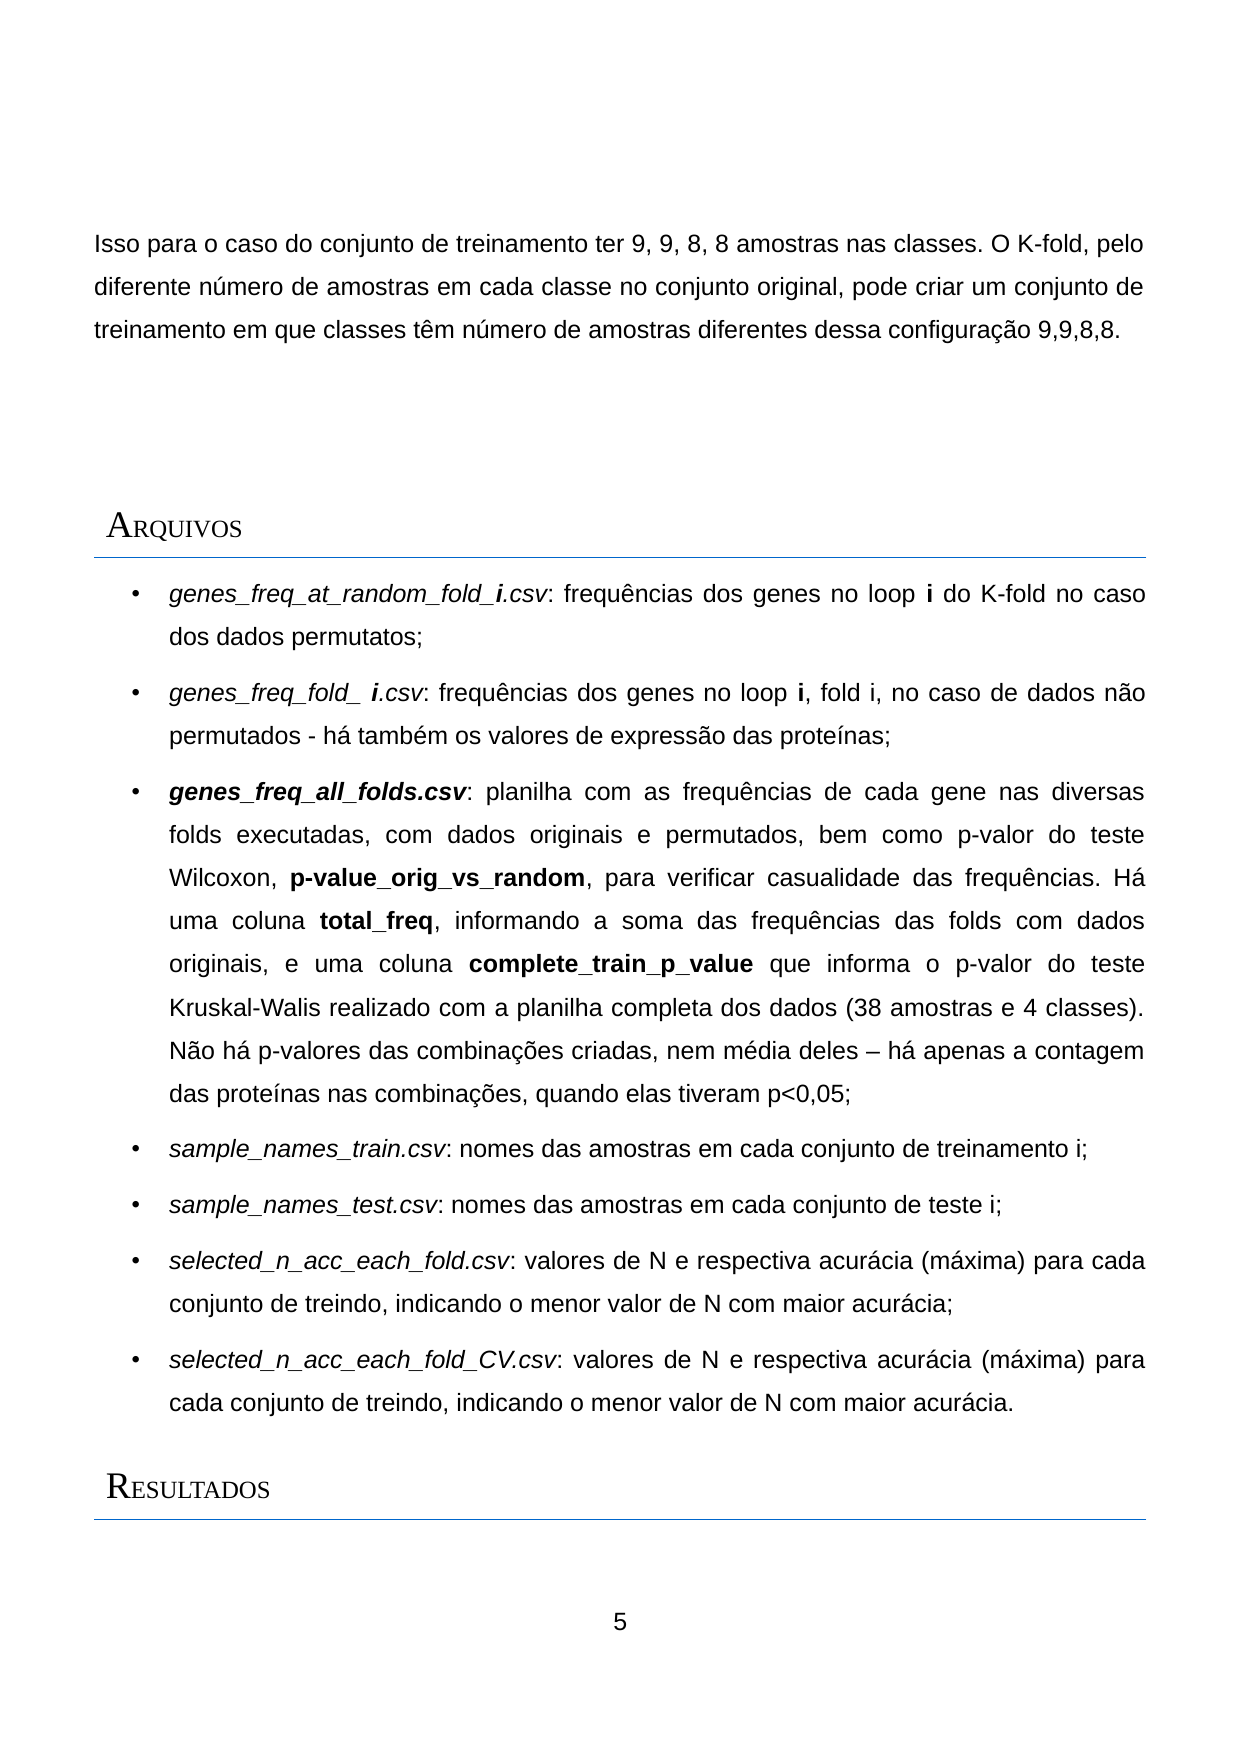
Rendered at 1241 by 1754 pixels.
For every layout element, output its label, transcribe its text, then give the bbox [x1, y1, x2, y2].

list sample_names_train.csv: nomes das amostras em cada conjunto de treinamento i; [131, 1134, 1146, 1163]
list selected_n_acc_each_fold.csv: valores de N e respectiva acurácia (máxima) para cada conjunto de treindo, indicando o menor valor de N com maior acurácia; [131, 1246, 1146, 1318]
list genes_freq_at_random_fold_i.csv: frequências dos genes no loop i do K-fold no caso dos dados permutatos; [131, 579, 1146, 651]
subtitle Resultados [94, 1452, 1146, 1519]
list sample_names_test.csv: nomes das amostras em cada conjunto de teste i; [131, 1190, 1146, 1219]
text Isso para o caso do conjunto de treinamento ter 9, 9, 8, 8 amostras nas classes. O K-fold, pelo diferente número de amostras em cada classe no conjunto original, pode criar um conjunto de treinamento em que classes têm número de amostras diferentes dessa configuração 9,9,8,8. [94, 229, 1146, 344]
list genes_freq_fold_ i.csv: frequências dos genes no loop i, fold i, no caso de dados não permutados - há também os valores de expressão das proteínas; [131, 678, 1146, 750]
list genes_freq_all_folds.csv: planilha com as frequências de cada gene nas diversas folds executadas, com dados originais e permutados, bem como p-valor do teste Wilcoxon, p-value_orig_vs_random, para verificar casualidade das frequências. Há uma coluna total_freq, informando a soma das frequências das folds com dados originais, e uma coluna complete_train_p_value que informa o p-valor do teste Kruskal-Walis realizado com a planilha completa dos dados (38 amostras e 4 classes). Não há p-valores das combinações criadas, nem média deles – há apenas a contagem das proteínas nas combinações, quando elas tiveram p<0,05; [131, 777, 1146, 1108]
subtitle Arquivos [94, 491, 1146, 557]
list selected_n_acc_each_fold_CV.csv: valores de N e respectiva acurácia (máxima) para cada conjunto de treindo, indicando o menor valor de N com maior acurácia. [131, 1345, 1146, 1417]
